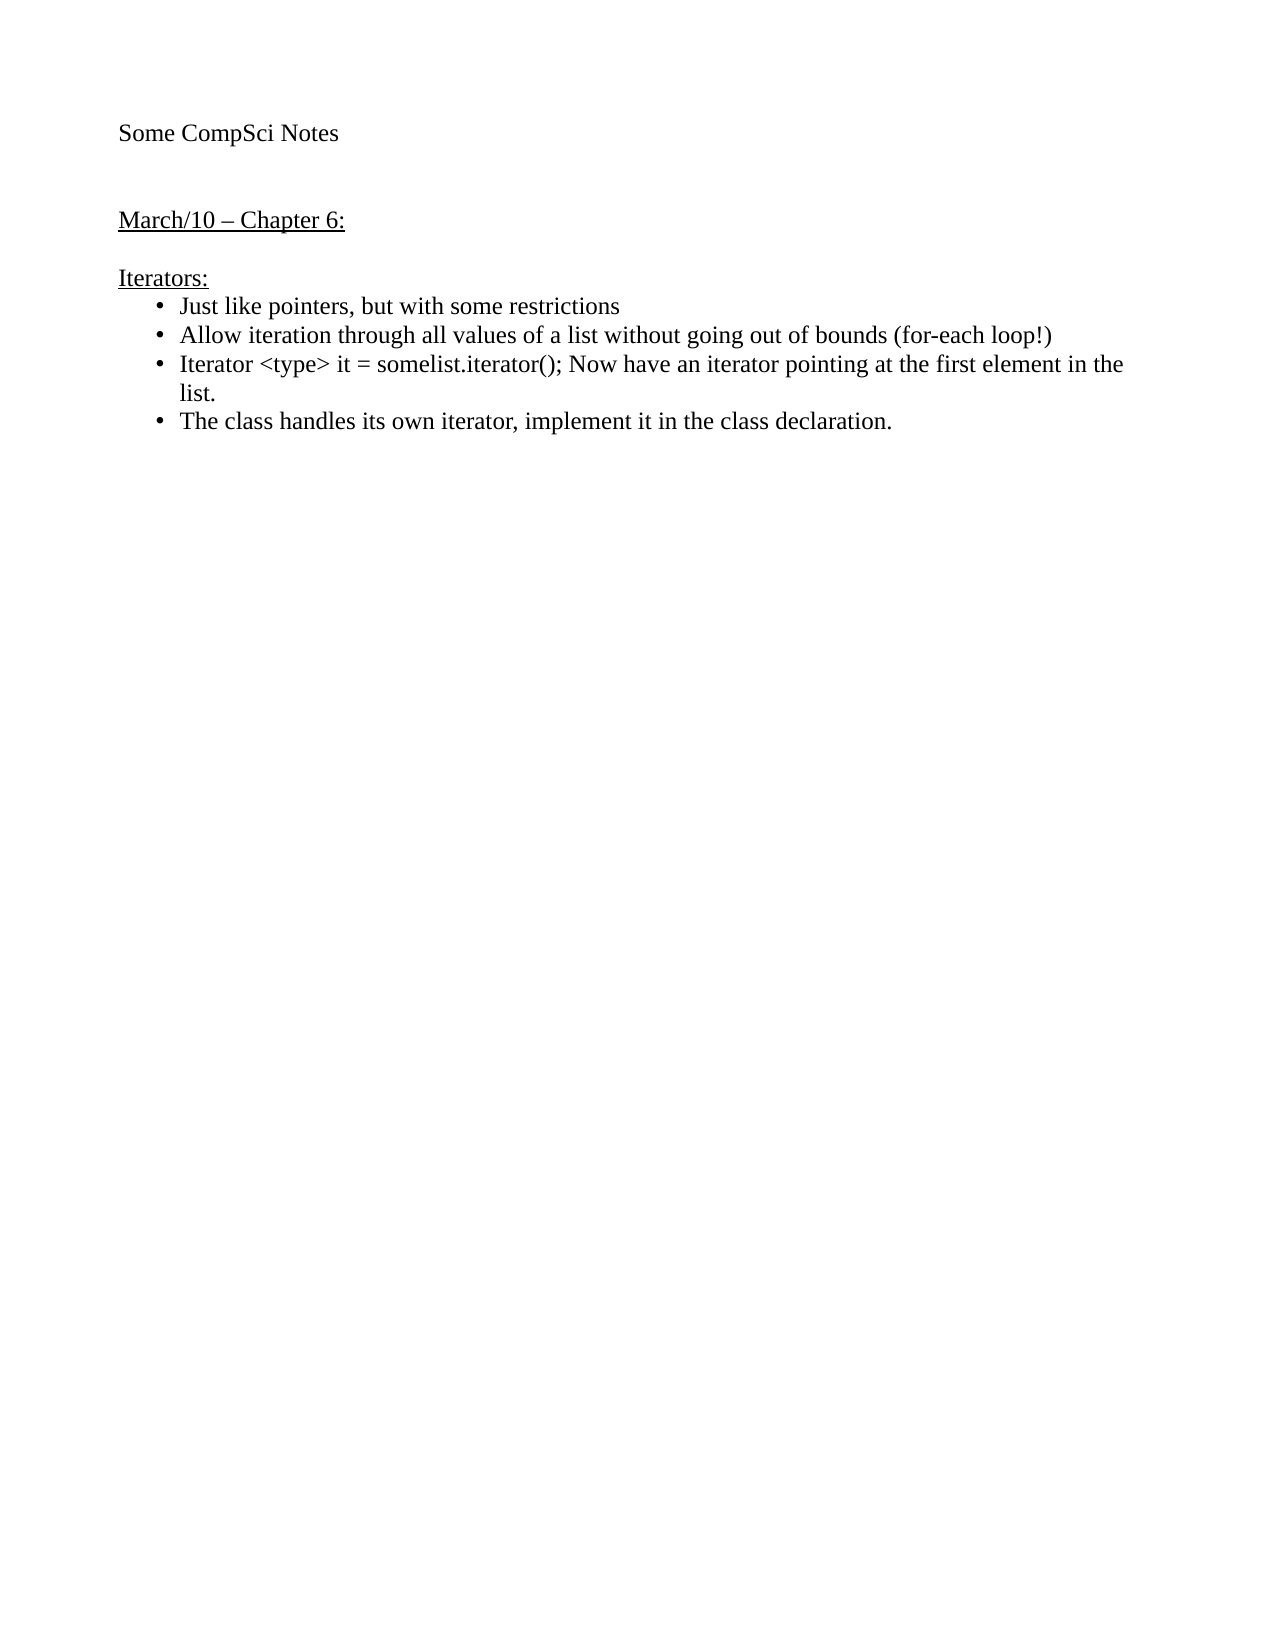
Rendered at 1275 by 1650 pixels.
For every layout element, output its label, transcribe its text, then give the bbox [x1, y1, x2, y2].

list Iterator <type> it = somelist.iterator(); Now have an iterator pointing at the first element in the list. [156, 349, 1157, 406]
text March/10 – Chapter 6: [118, 205, 1157, 234]
text Iterators: [118, 263, 1157, 291]
list The class handles its own iterator, implement it in the class declaration. [156, 406, 1157, 435]
list Allow iteration through all values of a list without going out of bounds (for-each loop!) [156, 320, 1157, 349]
list Just like pointers, but with some restrictions [156, 291, 1157, 320]
